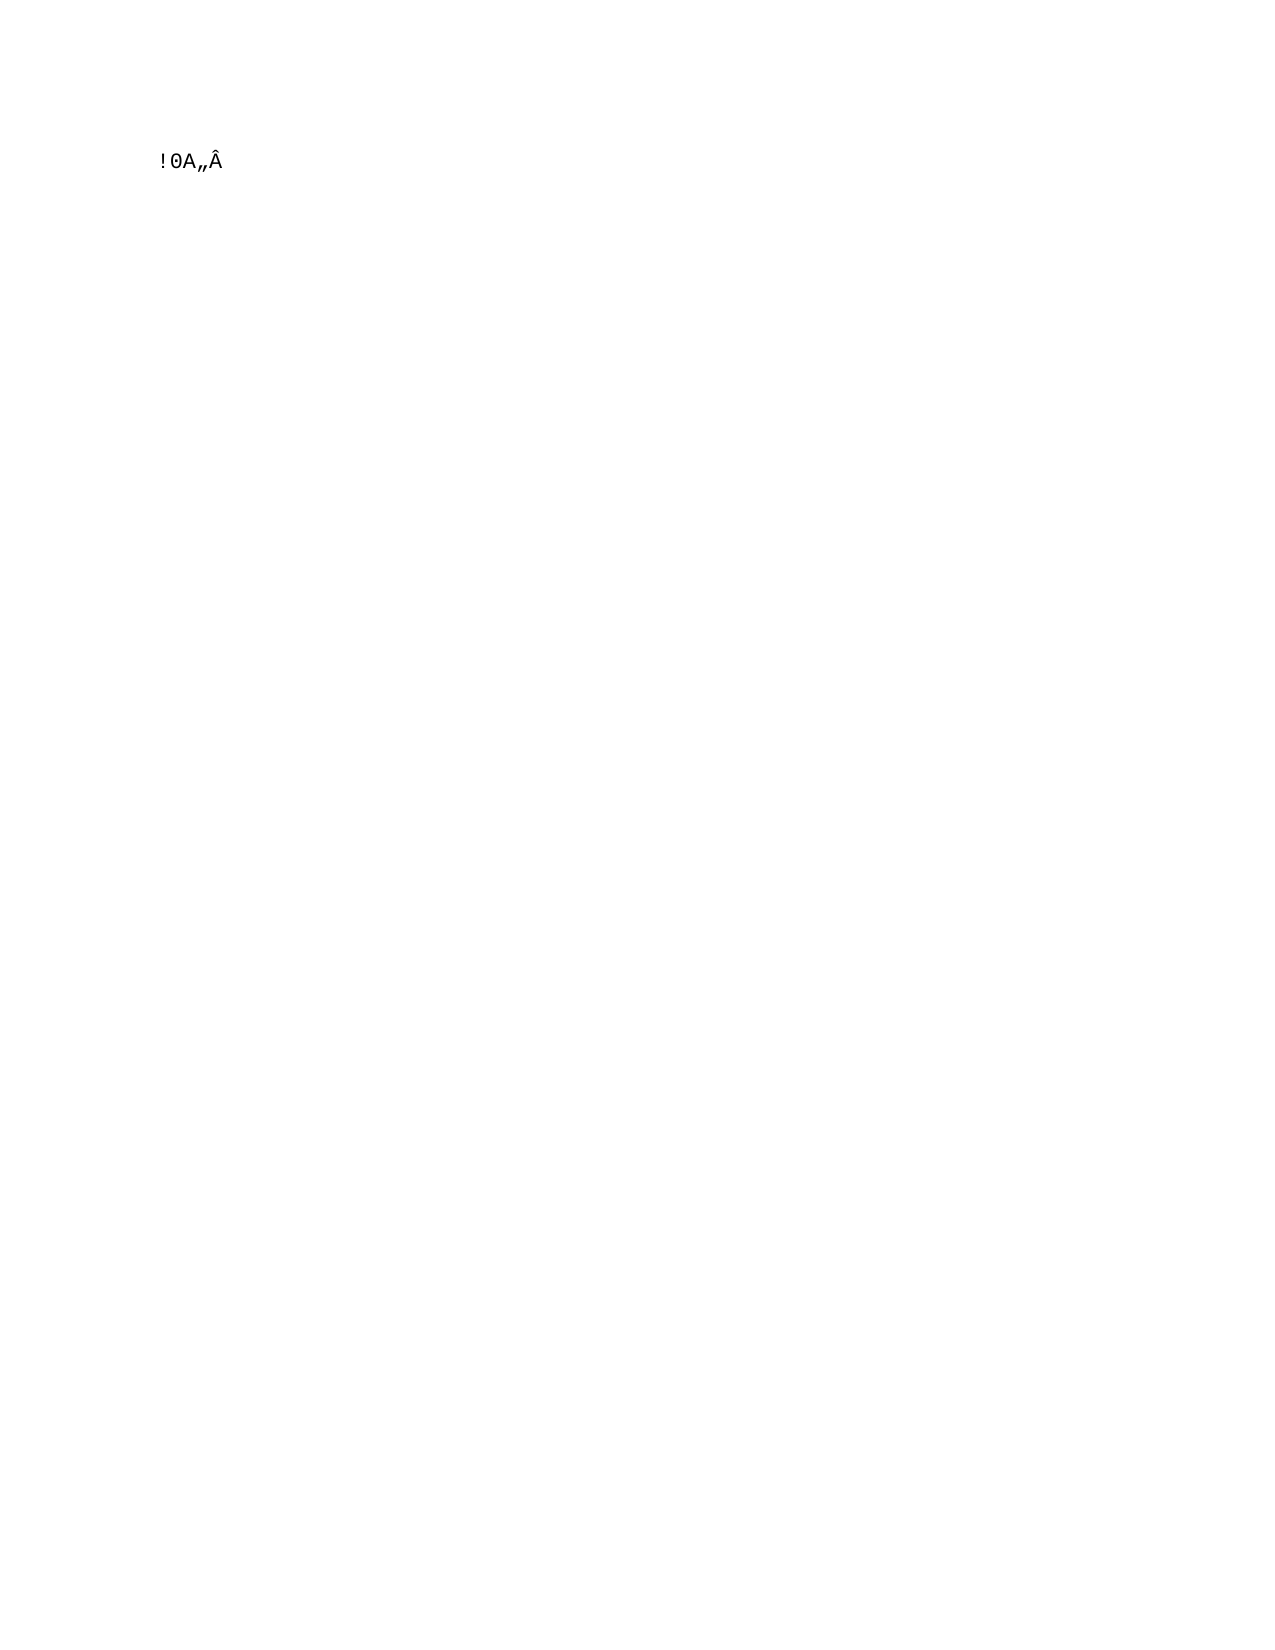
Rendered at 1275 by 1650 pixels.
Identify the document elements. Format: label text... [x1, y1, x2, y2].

text !0A„Â [156, 150, 1118, 175]
